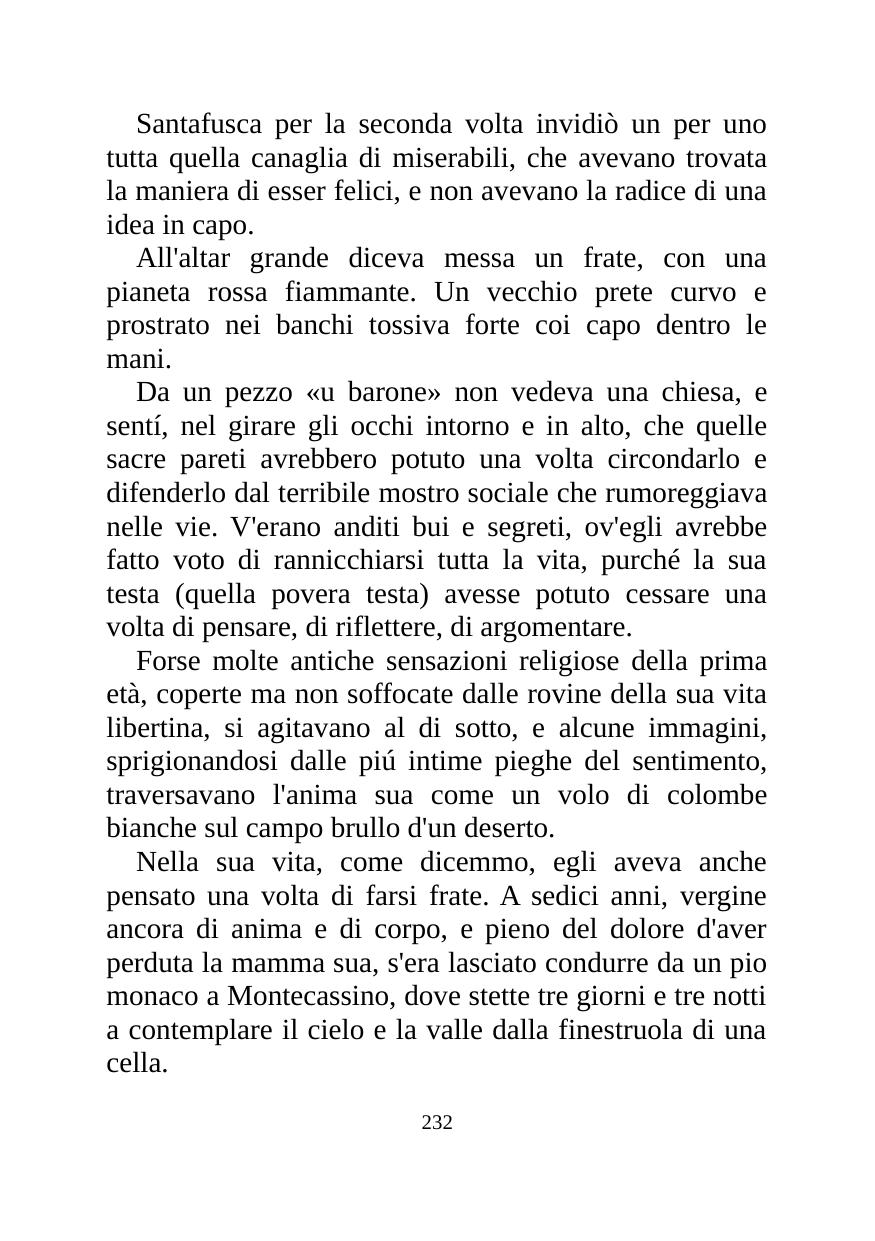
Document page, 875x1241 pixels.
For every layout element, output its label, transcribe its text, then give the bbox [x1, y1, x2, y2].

text Santafusca per la seconda volta invidiò un per uno tutta quella canaglia di miserabili, che avevano trovata la maniera di esser felici, e non avevano la radice di una idea in capo. [106, 106, 768, 240]
text Nella sua vita, come dicemmo, egli aveva anche pensato una volta di farsi frate. A sedici anni, vergine ancora di anima e di corpo, e pieno del dolore d'aver perduta la mamma sua, s'era lasciato condurre da un pio monaco a Montecassino, dove stette tre giorni e tre notti a contemplare il cielo e la valle dalla finestruola di una cella. [106, 844, 768, 1079]
text All'altar grande diceva messa un frate, con una pianeta rossa fiammante. Un vecchio prete curvo e prostrato nei banchi tossiva forte coi capo dentro le mani. [106, 240, 768, 374]
text Da un pezzo «u barone» non vedeva una chiesa, e sentí, nel girare gli occhi intorno e in alto, che quelle sacre pareti avrebbero potuto una volta circondarlo e difenderlo dal terribile mostro sociale che rumoreggiava nelle vie. V'erano anditi bui e segreti, ov'egli avrebbe fatto voto di rannicchiarsi tutta la vita, purché la sua testa (quella povera testa) avesse potuto cessare una volta di pensare, di riflettere, di argomentare. [106, 374, 768, 643]
text Forse molte antiche sensazioni religiose della prima età, coperte ma non soffocate dalle rovine della sua vita libertina, si agitavano al di sotto, e alcune immagini, sprigionandosi dalle piú intime pieghe del sentimento, traversavano l'anima sua come un volo di colombe bianche sul campo brullo d'un deserto. [106, 643, 768, 844]
